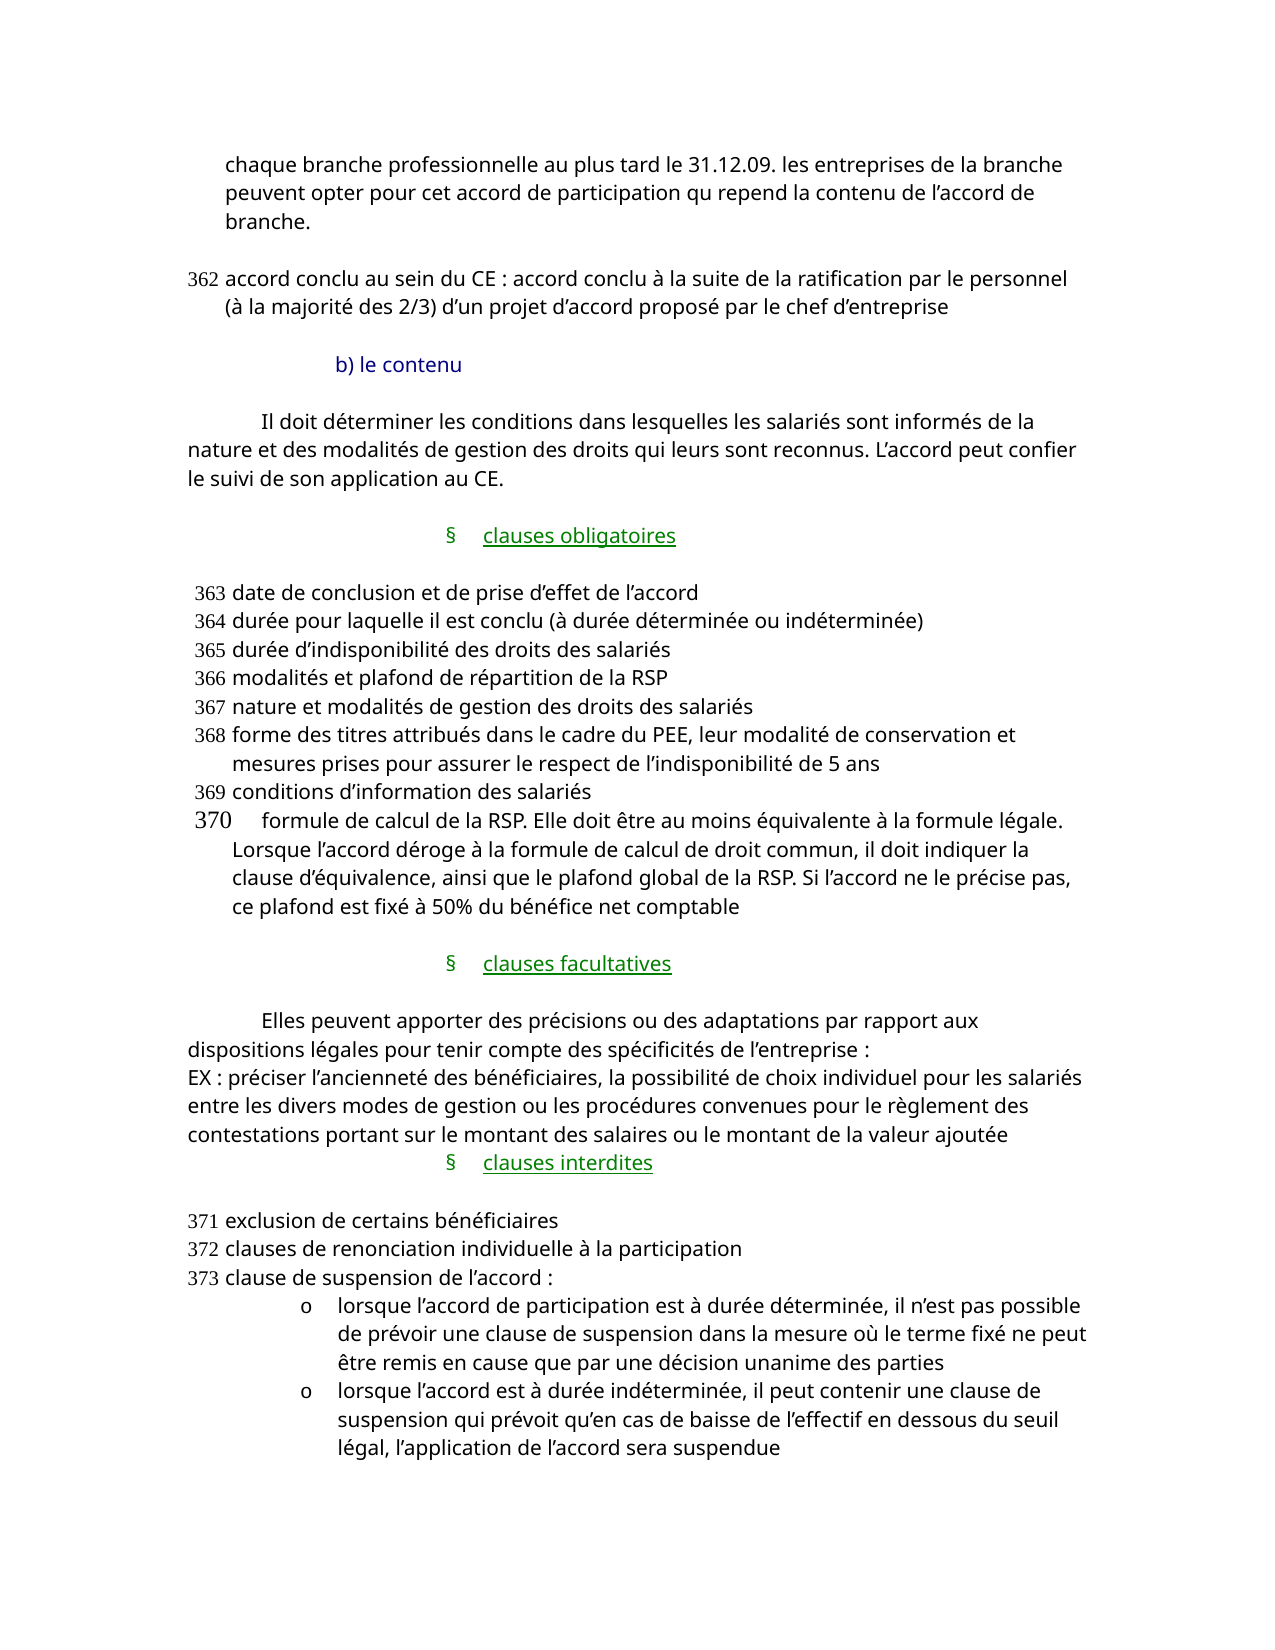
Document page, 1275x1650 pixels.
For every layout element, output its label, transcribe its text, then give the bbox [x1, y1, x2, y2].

list durée pour laquelle il est conclu (à durée déterminée ou indéterminée) [194, 607, 1087, 635]
list formule de calcul de la RSP. Elle doit être au moins équivalente à la formule légale. Lorsque l’accord déroge à la formule de calcul de droit commun, il doit indiquer la clause d’équivalence, ainsi que le plafond global de la RSP. Si l’accord ne le précise pas, ce plafond est fixé à 50% du bénéfice net comptable [194, 806, 1087, 920]
list accord conclu au sein du CE : accord conclu à la suite de la ratification par le personnel (à la majorité des 2/3) d’un projet d’accord proposé par le chef d’entreprise [187, 264, 1087, 321]
text o lorsque l’accord de participation est à durée déterminée, il n’est pas possible de prévoir une clause de suspension dans la mesure où le terme fixé ne peut être remis en cause que par une décision unanime des parties [300, 1291, 1087, 1376]
text EX : préciser l’ancienneté des bénéficiaires, la possibilité de choix individuel pour les salariés entre les divers modes de gestion ou les procédures convenues pour le règlement des contestations portant sur le montant des salaires ou le montant de la valeur ajoutée [187, 1063, 1087, 1148]
text o lorsque l’accord est à durée indéterminée, il peut contenir une clause de suspension qui prévoit qu’en cas de baisse de l’effectif en dessous du seuil légal, l’application de l’accord sera suspendue [300, 1376, 1087, 1462]
text § clauses facultatives [445, 949, 1087, 978]
list clauses de renonciation individuelle à la participation [187, 1234, 1087, 1263]
list nature et modalités de gestion des droits des salariés [194, 692, 1087, 720]
text § clauses obligatoires [445, 521, 1087, 549]
text Il doit déterminer les conditions dans lesquelles les salariés sont informés de la nature et des modalités de gestion des droits qui leurs sont reconnus. L’accord peut confier le suivi de son application au CE. [187, 407, 1087, 492]
text § clauses interdites [445, 1148, 1087, 1177]
text b) le contenu [261, 350, 1087, 378]
list durée d’indisponibilité des droits des salariés [194, 635, 1087, 663]
list clause de suspension de l’accord : [187, 1263, 1087, 1291]
list modalités et plafond de répartition de la RSP [194, 663, 1087, 692]
list chaque branche professionnelle au plus tard le 31.12.09. les entreprises de la branche peuvent opter pour cet accord de participation qu repend la contenu de l’accord de branche. [187, 150, 1087, 235]
list exclusion de certains bénéficiaires [187, 1206, 1087, 1234]
list forme des titres attribués dans le cadre du PEE, leur modalité de conservation et mesures prises pour assurer le respect de l’indisponibilité de 5 ans [194, 720, 1087, 777]
list date de conclusion et de prise d’effet de l’accord [194, 578, 1087, 607]
text Elles peuvent apporter des précisions ou des adaptations par rapport aux dispositions légales pour tenir compte des spécificités de l’entreprise : [187, 1006, 1087, 1063]
list conditions d’information des salariés [194, 777, 1087, 806]
